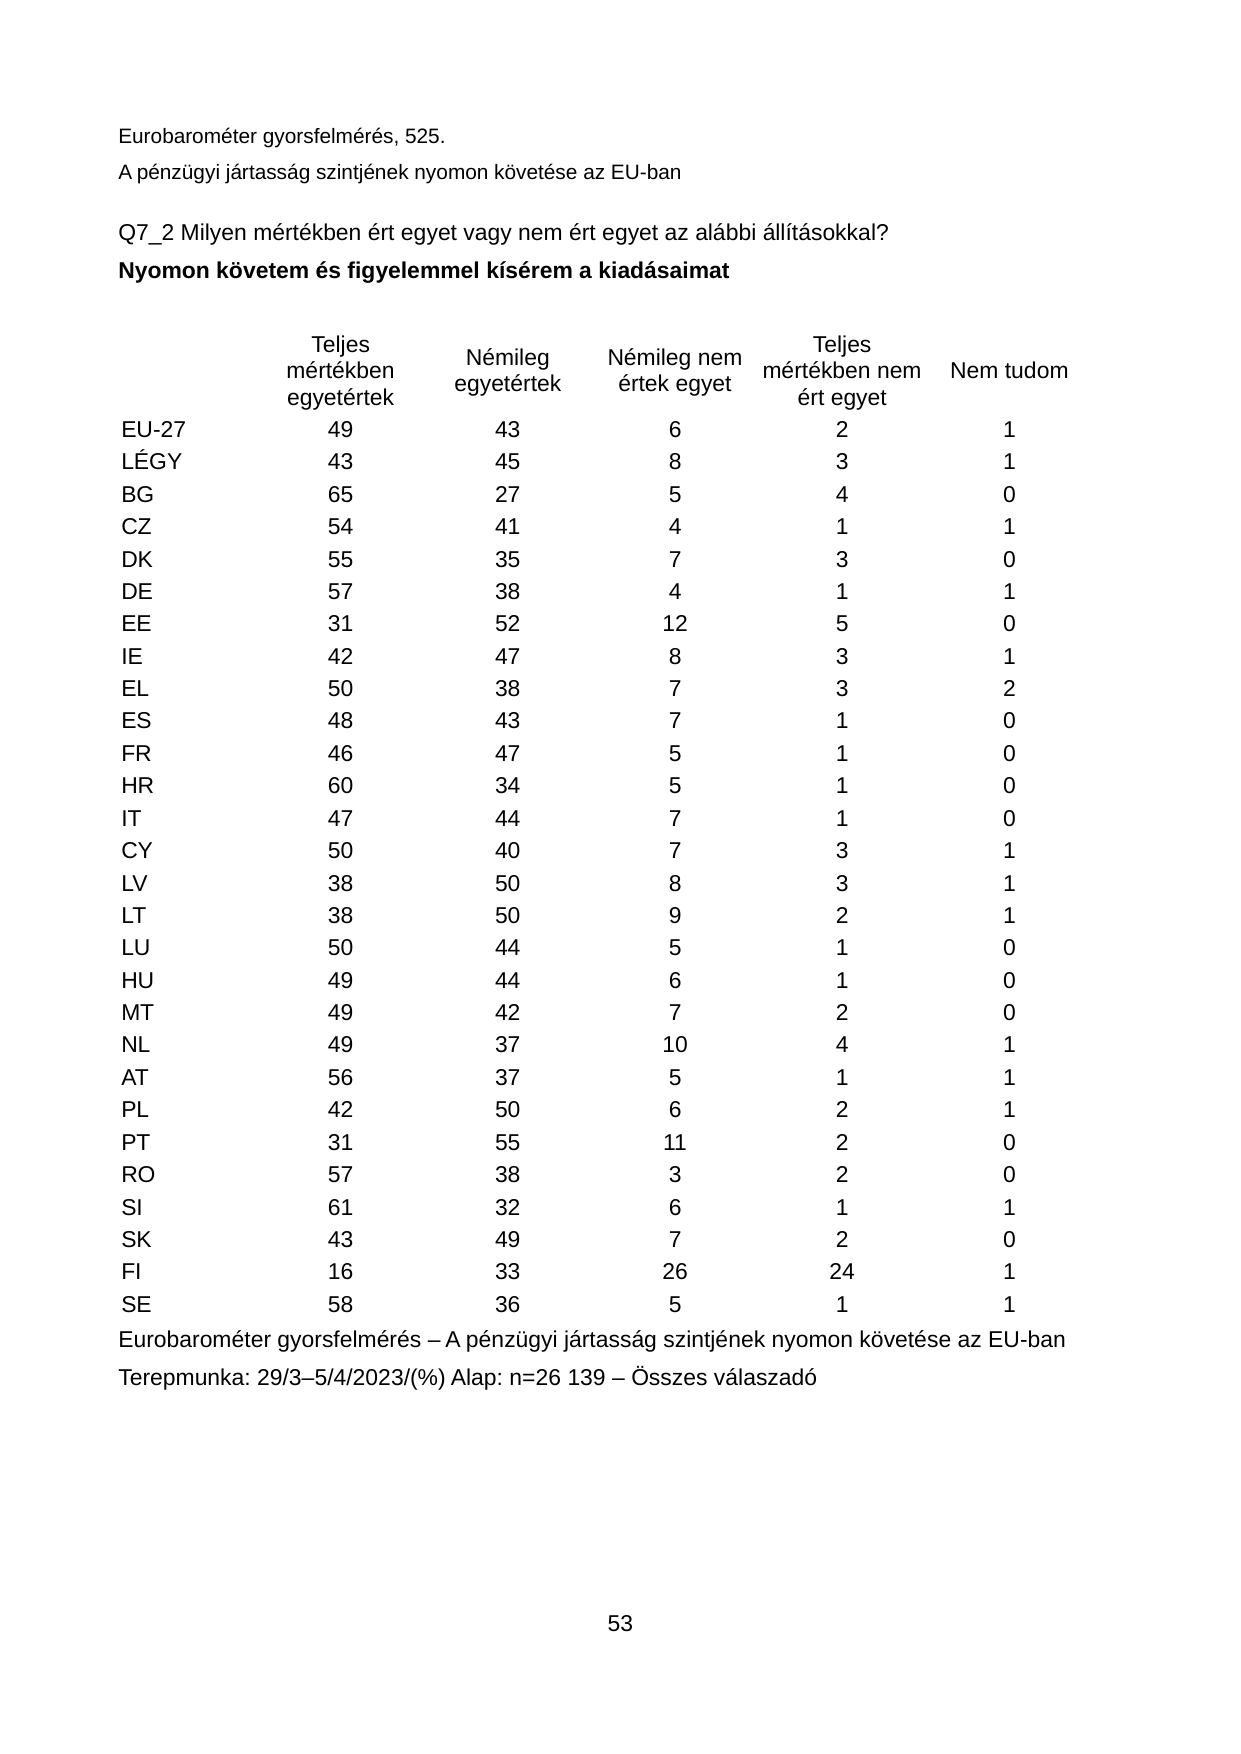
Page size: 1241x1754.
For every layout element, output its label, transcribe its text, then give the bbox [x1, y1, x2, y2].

table_cell 2 [758, 1126, 926, 1158]
table_cell 49 [257, 1029, 424, 1061]
table_cell 7 [591, 834, 758, 866]
table_header Némileg egyetértek [424, 328, 591, 413]
table_cell 0 [926, 769, 1093, 802]
table_cell 1 [926, 899, 1093, 931]
table_cell 43 [424, 413, 591, 445]
table_cell 36 [424, 1288, 591, 1320]
table_cell 47 [257, 802, 424, 834]
table_cell 60 [257, 769, 424, 802]
table_cell 0 [926, 931, 1093, 964]
table_cell 7 [591, 672, 758, 704]
table_cell 56 [257, 1061, 424, 1093]
table_cell 37 [424, 1029, 591, 1061]
table_cell 1 [926, 1029, 1093, 1061]
table_cell 4 [591, 575, 758, 607]
table_cell LV [118, 866, 257, 899]
table_header Nem tudom [926, 328, 1093, 413]
table_cell 5 [591, 1288, 758, 1320]
table_cell 6 [591, 1190, 758, 1223]
table_cell 3 [758, 866, 926, 899]
table_cell 0 [926, 478, 1093, 510]
table_cell 38 [257, 899, 424, 931]
table_cell 1 [926, 1255, 1093, 1288]
table_cell 3 [758, 543, 926, 575]
table_cell 1 [926, 413, 1093, 445]
table_cell 49 [424, 1223, 591, 1255]
table_cell AT [118, 1061, 257, 1093]
table_cell FR [118, 737, 257, 769]
table_cell 38 [424, 1158, 591, 1190]
table_cell EU-27 [118, 413, 257, 445]
table_cell 0 [926, 1126, 1093, 1158]
table_cell EE [118, 607, 257, 640]
table_cell 37 [424, 1061, 591, 1093]
table_cell 50 [424, 1093, 591, 1126]
table_cell CY [118, 834, 257, 866]
table_cell 44 [424, 931, 591, 964]
table_cell 57 [257, 575, 424, 607]
table_cell 0 [926, 964, 1093, 996]
table_cell 0 [926, 705, 1093, 737]
table_cell 0 [926, 802, 1093, 834]
text Nyomon követem és figyelemmel kísérem a kiadásaimat [118, 257, 1122, 284]
table_cell 41 [424, 510, 591, 542]
table_cell 1 [926, 1190, 1093, 1223]
table_cell 44 [424, 802, 591, 834]
table_cell 3 [758, 445, 926, 478]
table_cell 35 [424, 543, 591, 575]
table_cell 32 [424, 1190, 591, 1223]
table_cell 31 [257, 1126, 424, 1158]
table_cell 8 [591, 445, 758, 478]
table_cell 2 [758, 1093, 926, 1126]
table_cell 1 [926, 1061, 1093, 1093]
table_cell BG [118, 478, 257, 510]
table_cell 0 [926, 543, 1093, 575]
table_cell DK [118, 543, 257, 575]
table_cell 61 [257, 1190, 424, 1223]
table_cell 7 [591, 802, 758, 834]
table_cell 8 [591, 866, 758, 899]
table_cell 6 [591, 413, 758, 445]
table_cell 3 [591, 1158, 758, 1190]
table_cell HU [118, 964, 257, 996]
table_cell EL [118, 672, 257, 704]
table_cell 0 [926, 996, 1093, 1028]
table_cell 1 [758, 1190, 926, 1223]
table_cell PT [118, 1126, 257, 1158]
table_cell SK [118, 1223, 257, 1255]
table_cell 8 [591, 640, 758, 672]
table_cell 1 [758, 802, 926, 834]
table_cell 2 [758, 413, 926, 445]
table_cell 55 [424, 1126, 591, 1158]
table_cell HR [118, 769, 257, 802]
table_cell 45 [424, 445, 591, 478]
table_cell 2 [758, 899, 926, 931]
table_cell 3 [758, 834, 926, 866]
table_cell 43 [257, 1223, 424, 1255]
table_cell 44 [424, 964, 591, 996]
table_cell 6 [591, 1093, 758, 1126]
table_cell 0 [926, 1158, 1093, 1190]
table_cell 31 [257, 607, 424, 640]
table_cell 4 [758, 478, 926, 510]
table_cell 1 [758, 769, 926, 802]
table_cell 24 [758, 1255, 926, 1288]
table_cell 4 [591, 510, 758, 542]
table_cell 58 [257, 1288, 424, 1320]
table_cell 2 [758, 1158, 926, 1190]
table_cell 38 [424, 575, 591, 607]
table_cell 26 [591, 1255, 758, 1288]
table_cell 33 [424, 1255, 591, 1288]
table_cell 47 [424, 640, 591, 672]
table_cell LU [118, 931, 257, 964]
table_header Némileg nem értek egyet [591, 328, 758, 413]
table_cell 1 [926, 510, 1093, 542]
table_cell 7 [591, 996, 758, 1028]
table_cell 5 [591, 737, 758, 769]
table_cell 42 [257, 640, 424, 672]
table_cell 47 [424, 737, 591, 769]
table_cell 1 [758, 1061, 926, 1093]
table_cell 7 [591, 543, 758, 575]
table_cell FI [118, 1255, 257, 1288]
table_cell 1 [926, 445, 1093, 478]
table_cell PL [118, 1093, 257, 1126]
table_cell 1 [758, 964, 926, 996]
table_cell 5 [591, 769, 758, 802]
table_cell 50 [257, 931, 424, 964]
table_cell 5 [591, 1061, 758, 1093]
table_cell 42 [257, 1093, 424, 1126]
table_cell 38 [424, 672, 591, 704]
table_cell 5 [758, 607, 926, 640]
table_cell 16 [257, 1255, 424, 1288]
table_cell 12 [591, 607, 758, 640]
table_cell 1 [926, 834, 1093, 866]
text Eurobarométer gyorsfelmérés – A pénzügyi jártasság szintjének nyomon követése az EU-ban [118, 1326, 1122, 1352]
table_cell 7 [591, 1223, 758, 1255]
table_cell 52 [424, 607, 591, 640]
table_cell 1 [926, 1288, 1093, 1320]
table_cell RO [118, 1158, 257, 1190]
table_cell 54 [257, 510, 424, 542]
table_cell 43 [257, 445, 424, 478]
table_cell DE [118, 575, 257, 607]
table_cell 46 [257, 737, 424, 769]
table_cell 49 [257, 996, 424, 1028]
table_header Teljes mértékben egyetértek [257, 328, 424, 413]
table_cell MT [118, 996, 257, 1028]
table_cell 38 [257, 866, 424, 899]
table_cell 5 [591, 478, 758, 510]
table_cell 49 [257, 413, 424, 445]
table_cell LÉGY [118, 445, 257, 478]
table_header [118, 328, 257, 413]
table_cell 1 [926, 575, 1093, 607]
table_cell 2 [758, 1223, 926, 1255]
table_cell ES [118, 705, 257, 737]
table_cell 9 [591, 899, 758, 931]
table_cell 7 [591, 705, 758, 737]
table_cell 40 [424, 834, 591, 866]
table_cell 11 [591, 1126, 758, 1158]
table_cell 34 [424, 769, 591, 802]
table_cell 0 [926, 737, 1093, 769]
table_cell 65 [257, 478, 424, 510]
table_header Teljes mértékben nem ért egyet [758, 328, 926, 413]
table_cell 43 [424, 705, 591, 737]
table_cell 6 [591, 964, 758, 996]
table_cell 1 [926, 1093, 1093, 1126]
table_cell 2 [758, 996, 926, 1028]
table_cell 5 [591, 931, 758, 964]
table_cell IE [118, 640, 257, 672]
table_cell 57 [257, 1158, 424, 1190]
table_cell 50 [257, 834, 424, 866]
table_cell 4 [758, 1029, 926, 1061]
table_cell 55 [257, 543, 424, 575]
table_cell 0 [926, 607, 1093, 640]
table_cell 42 [424, 996, 591, 1028]
table_cell 0 [926, 1223, 1093, 1255]
table_cell 50 [424, 899, 591, 931]
table_cell 1 [926, 640, 1093, 672]
table_cell 1 [758, 510, 926, 542]
table_cell 10 [591, 1029, 758, 1061]
table_cell 1 [758, 705, 926, 737]
table_cell 1 [758, 1288, 926, 1320]
text Q7_2 Milyen mértékben ért egyet vagy nem ért egyet az alábbi állításokkal? [118, 219, 1122, 246]
table_cell 2 [926, 672, 1093, 704]
table_cell 50 [257, 672, 424, 704]
table_cell SI [118, 1190, 257, 1223]
table_cell 1 [758, 931, 926, 964]
table_cell 1 [926, 866, 1093, 899]
table_cell 3 [758, 640, 926, 672]
table_cell IT [118, 802, 257, 834]
table_cell 50 [424, 866, 591, 899]
table_cell 48 [257, 705, 424, 737]
text Terepmunka: 29/3–5/4/2023/(%) Alap: n=26 139 – Összes válaszadó [118, 1364, 1122, 1391]
table_cell 1 [758, 575, 926, 607]
table_cell CZ [118, 510, 257, 542]
table_cell SE [118, 1288, 257, 1320]
table_cell 1 [758, 737, 926, 769]
table_cell 49 [257, 964, 424, 996]
table_cell LT [118, 899, 257, 931]
table_cell NL [118, 1029, 257, 1061]
table_cell 27 [424, 478, 591, 510]
table_cell 3 [758, 672, 926, 704]
